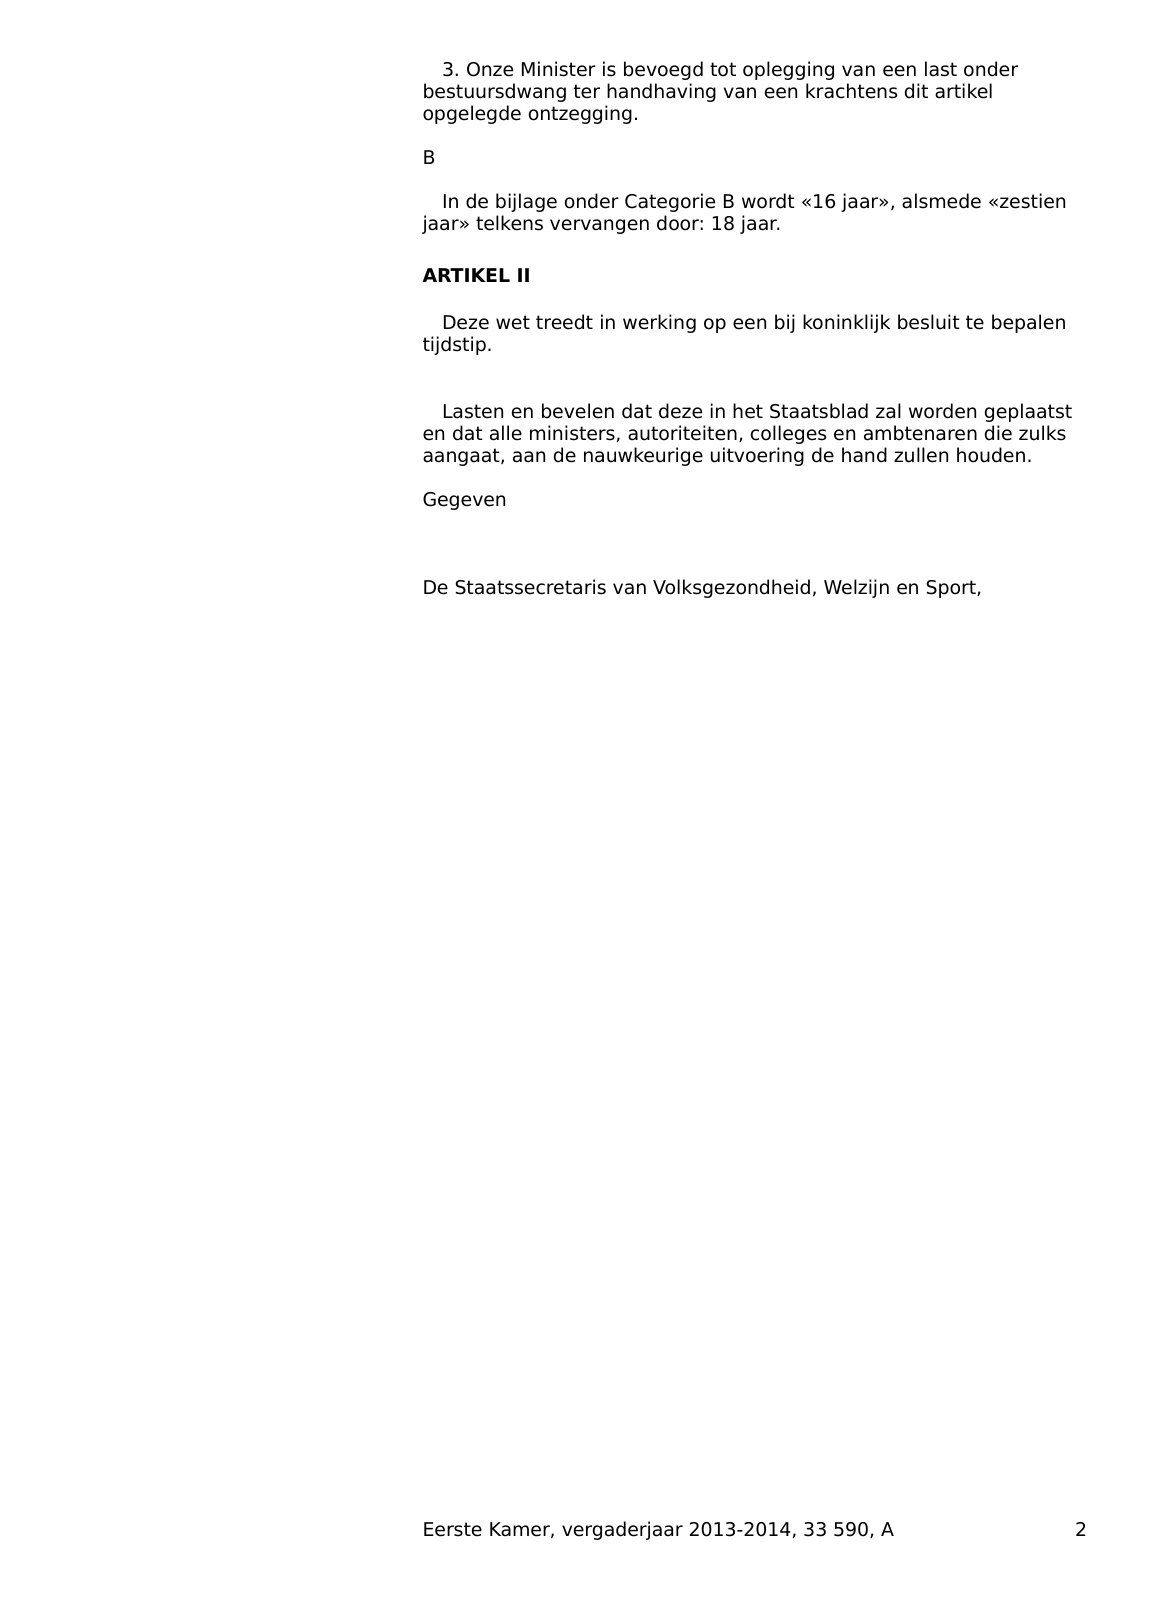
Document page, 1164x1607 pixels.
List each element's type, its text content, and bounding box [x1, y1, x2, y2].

text 3. Onze Minister is bevoegd tot oplegging van een last onder bestuursdwang ter handhaving van een krachtens dit artikel opgelegde ontzegging. [422, 59, 1087, 125]
text Deze wet treedt in werking op een bij koninklijk besluit te bepalen tijdstip. [422, 312, 1087, 356]
text B [422, 147, 1087, 169]
text De Staatssecretaris van Volksgezondheid, Welzijn en Sport, [422, 577, 1087, 599]
text In de bijlage onder Categorie B wordt «16 jaar», alsmede «zestien jaar» telkens vervangen door: 18 jaar. [422, 191, 1087, 235]
subtitle ARTIKEL II [422, 265, 1087, 287]
text Gegeven [422, 489, 1087, 511]
text Lasten en bevelen dat deze in het Staatsblad zal worden geplaatst en dat alle ministers, autoriteiten, colleges en ambtenaren die zulks aangaat, aan de nauwkeurige uitvoering de hand zullen houden. [422, 401, 1087, 467]
